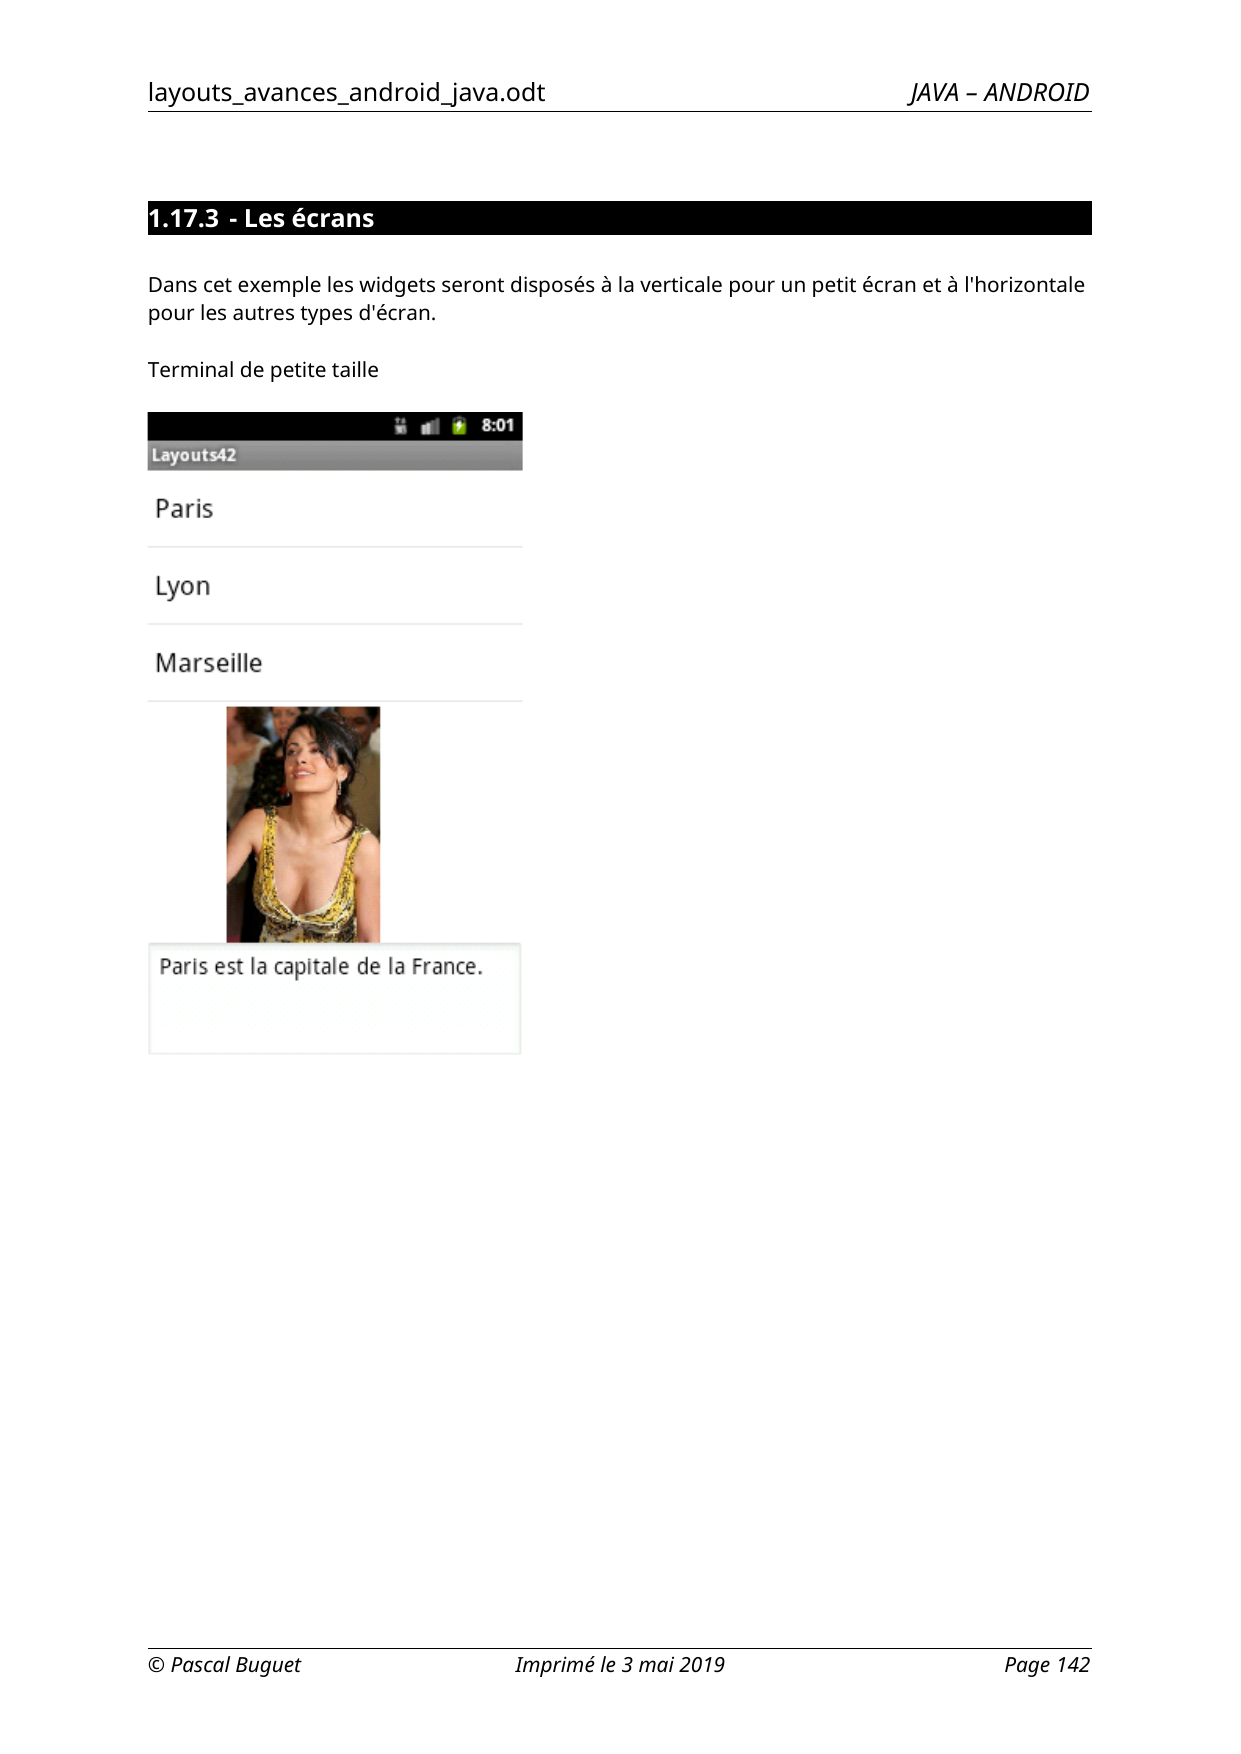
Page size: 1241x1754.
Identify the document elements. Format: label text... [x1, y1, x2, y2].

text Terminal de petite taille [148, 355, 1092, 384]
text Dans cet exemple les widgets seront disposés à la verticale pour un petit écran et à l'horizontale pour les autres types d'écran. [148, 270, 1092, 327]
subtitle - Les écrans [148, 201, 1092, 235]
